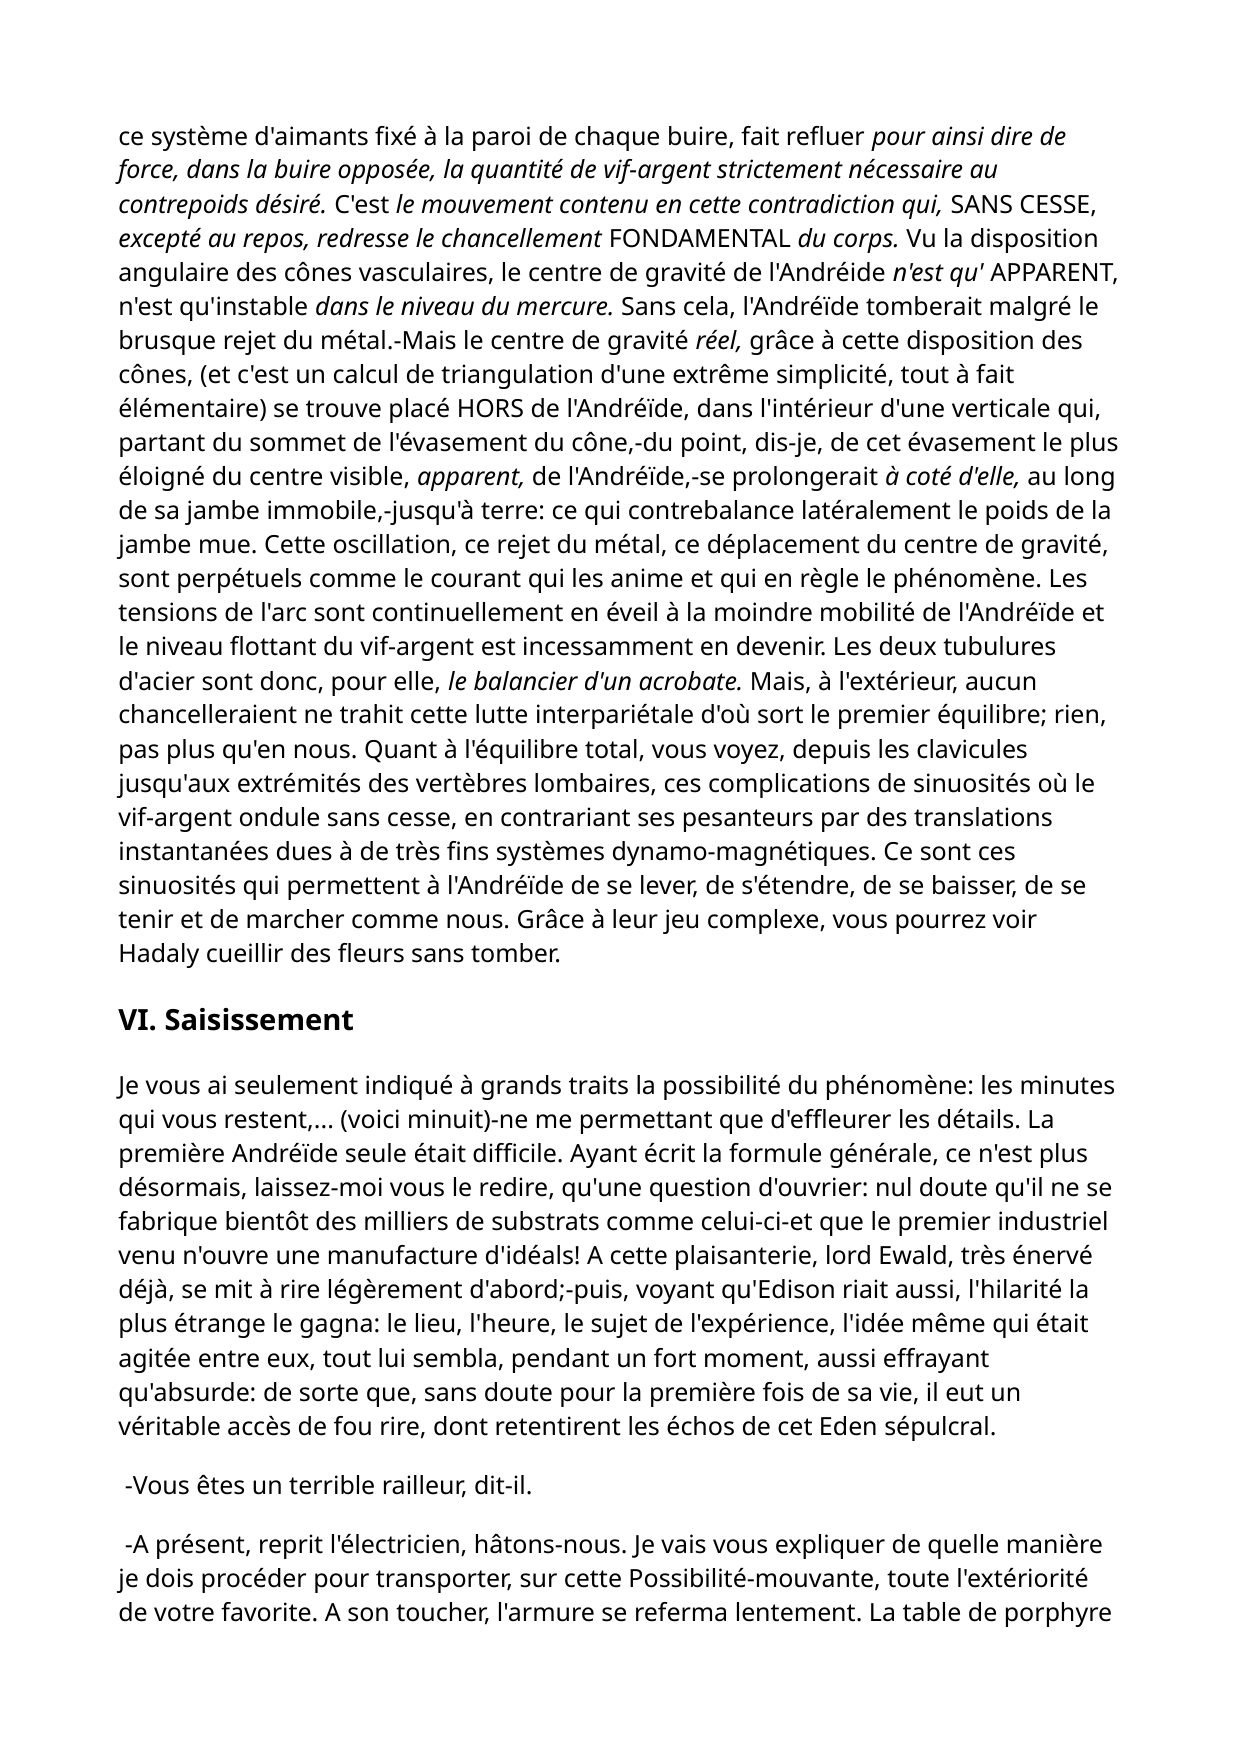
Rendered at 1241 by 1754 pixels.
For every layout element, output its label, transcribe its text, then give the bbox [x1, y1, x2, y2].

text Je vous ai seulement indiqué à grands traits la possibilité du phénomène: les minutes qui vous restent,... (voici minuit)-ne me permettant que d'effleurer les détails. La première Andréïde seule était difficile. Ayant écrit la formule générale, ce n'est plus désormais, laissez-moi vous le redire, qu'une question d'ouvrier: nul doute qu'il ne se fabrique bientôt des milliers de substrats comme celui-ci-et que le premier industriel venu n'ouvre une manufacture d'idéals! A cette plaisanterie, lord Ewald, très énervé déjà, se mit à rire légèrement d'abord;-puis, voyant qu'Edison riait aussi, l'hilarité la plus étrange le gagna: le lieu, l'heure, le sujet de l'expérience, l'idée même qui était agitée entre eux, tout lui sembla, pendant un fort moment, aussi effrayant qu'absurde: de sorte que, sans doute pour la première fois de sa vie, il eut un véritable accès de fou rire, dont retentirent les échos de cet Eden sépulcral. [118, 1068, 1122, 1442]
text ce système d'aimants fixé à la paroi de chaque buire, fait refluer pour ainsi dire de force, dans la buire opposée, la quantité de vif-argent strictement nécessaire au contrepoids désiré. C'est le mouvement contenu en cette contradiction qui, SANS CESSE, excepté au repos, redresse le chancellement FONDAMENTAL du corps. Vu la disposition angulaire des cônes vasculaires, le centre de gravité de l'Andréide n'est qu' APPARENT, n'est qu'instable dans le niveau du mercure. Sans cela, l'Andréïde tomberait malgré le brusque rejet du métal.-Mais le centre de gravité réel, grâce à cette disposition des cônes, (et c'est un calcul de triangulation d'une extrême simplicité, tout à fait élémentaire) se trouve placé HORS de l'Andréïde, dans l'intérieur d'une verticale qui, partant du sommet de l'évasement du cône,-du point, dis-je, de cet évasement le plus éloigné du centre visible, apparent, de l'Andréïde,-se prolongerait à coté d'elle, au long de sa jambe immobile,-jusqu'à terre: ce qui contrebalance latéralement le poids de la jambe mue. Cette oscillation, ce rejet du métal, ce déplacement du centre de gravité, sont perpétuels comme le courant qui les anime et qui en règle le phénomène. Les tensions de l'arc sont continuellement en éveil à la moindre mobilité de l'Andréïde et le niveau flottant du vif-argent est incessamment en devenir. Les deux tubulures d'acier sont donc, pour elle, le balancier d'un acrobate. Mais, à l'extérieur, aucun chancelleraient ne trahit cette lutte interpariétale d'où sort le premier équilibre; rien, pas plus qu'en nous. Quant à l'équilibre total, vous voyez, depuis les clavicules jusqu'aux extrémités des vertèbres lombaires, ces complications de sinuosités où le vif-argent ondule sans cesse, en contrariant ses pesanteurs par des translations instantanées dues à de très fins systèmes dynamo-magnétiques. Ce sont ces sinuosités qui permettent à l'Andréïde de se lever, de s'étendre, de se baisser, de se tenir et de marcher comme nous. Grâce à leur jeu complexe, vous pourrez voir Hadaly cueillir des fleurs sans tomber. [118, 118, 1122, 970]
text -A présent, reprit l'électricien, hâtons-nous. Je vais vous expliquer de quelle manière je dois procéder pour transporter, sur cette Possibilité-mouvante, toute l'extériorité de votre favorite. A son toucher, l'armure se referma lentement. La table de porphyre [118, 1526, 1122, 1629]
text VI. Saisissement [118, 999, 1122, 1038]
text -Vous êtes un terrible railleur, dit-il. [118, 1467, 1122, 1501]
